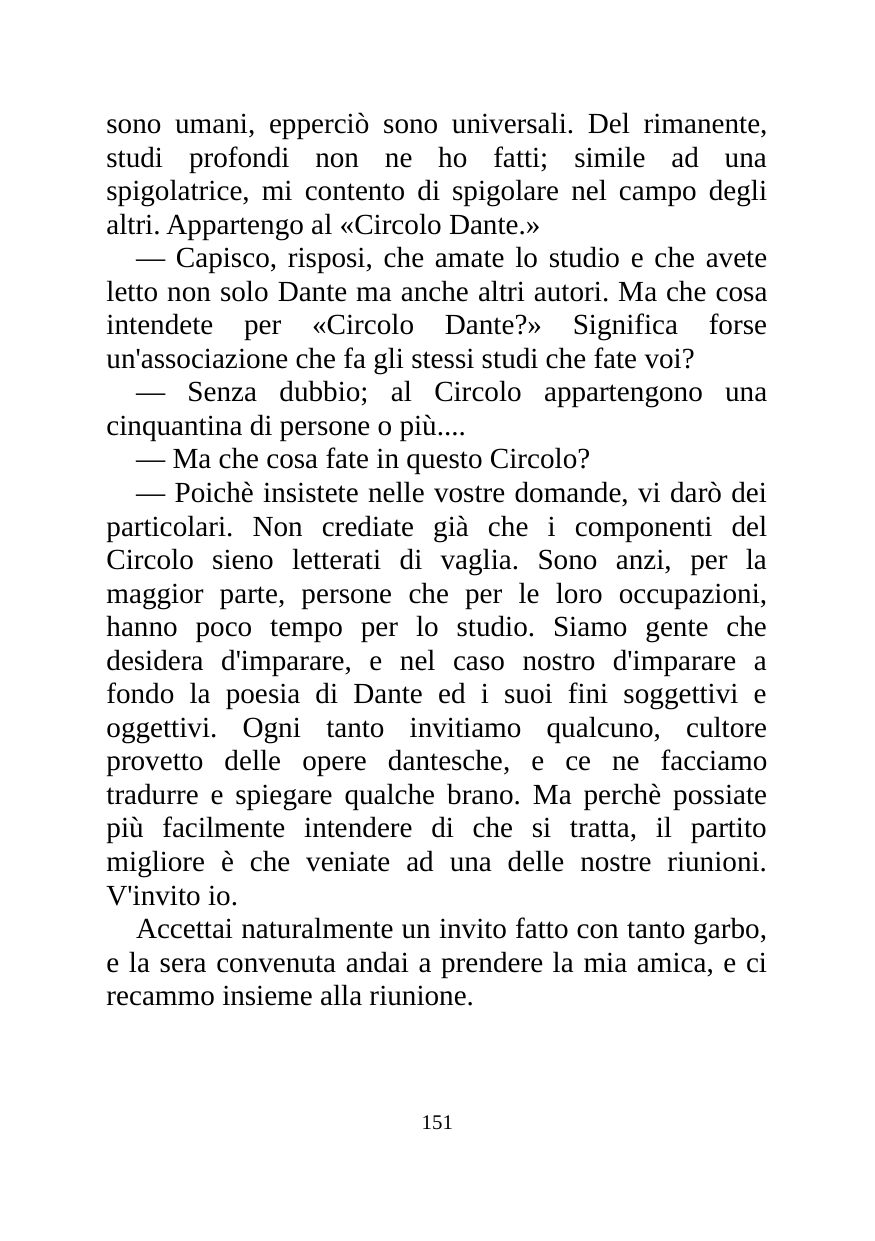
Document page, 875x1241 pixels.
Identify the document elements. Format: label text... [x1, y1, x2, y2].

text — Capisco, risposi, che amate lo studio e che avete letto non solo Dante ma anche altri autori. Ma che cosa intendete per «Circolo Dante?» Significa forse un'associazione che fa gli stessi studi che fate voi? [106, 240, 768, 374]
text — Ma che cosa fate in questo Circolo? [106, 442, 768, 475]
text Accettai naturalmente un invito fatto con tanto garbo, e la sera convenuta andai a prendere la mia amica, e ci recammo insieme alla riunione. [106, 911, 768, 1012]
text — Senza dubbio; al Circolo appartengono una cinquantina di persone o più.... [106, 374, 768, 442]
text sono umani, epperciò sono universali. Del rimanente, studi profondi non ne ho fatti; simile ad una spigolatrice, mi contento di spigolare nel campo degli altri. Appartengo al «Circolo Dante.» [106, 106, 768, 240]
text — Poichè insistete nelle vostre domande, vi darò dei particolari. Non crediate già che i componenti del Circolo sieno letterati di vaglia. Sono anzi, per la maggior parte, persone che per le loro occupazioni, hanno poco tempo per lo studio. Siamo gente che desidera d'imparare, e nel caso nostro d'imparare a fondo la poesia di Dante ed i suoi fini soggettivi e oggettivi. Ogni tanto invitiamo qualcuno, cultore provetto delle opere dantesche, e ce ne facciamo tradurre e spiegare qualche brano. Ma perchè possiate più facilmente intendere di che si tratta, il partito migliore è che veniate ad una delle nostre riunioni. V'invito io. [106, 475, 768, 911]
